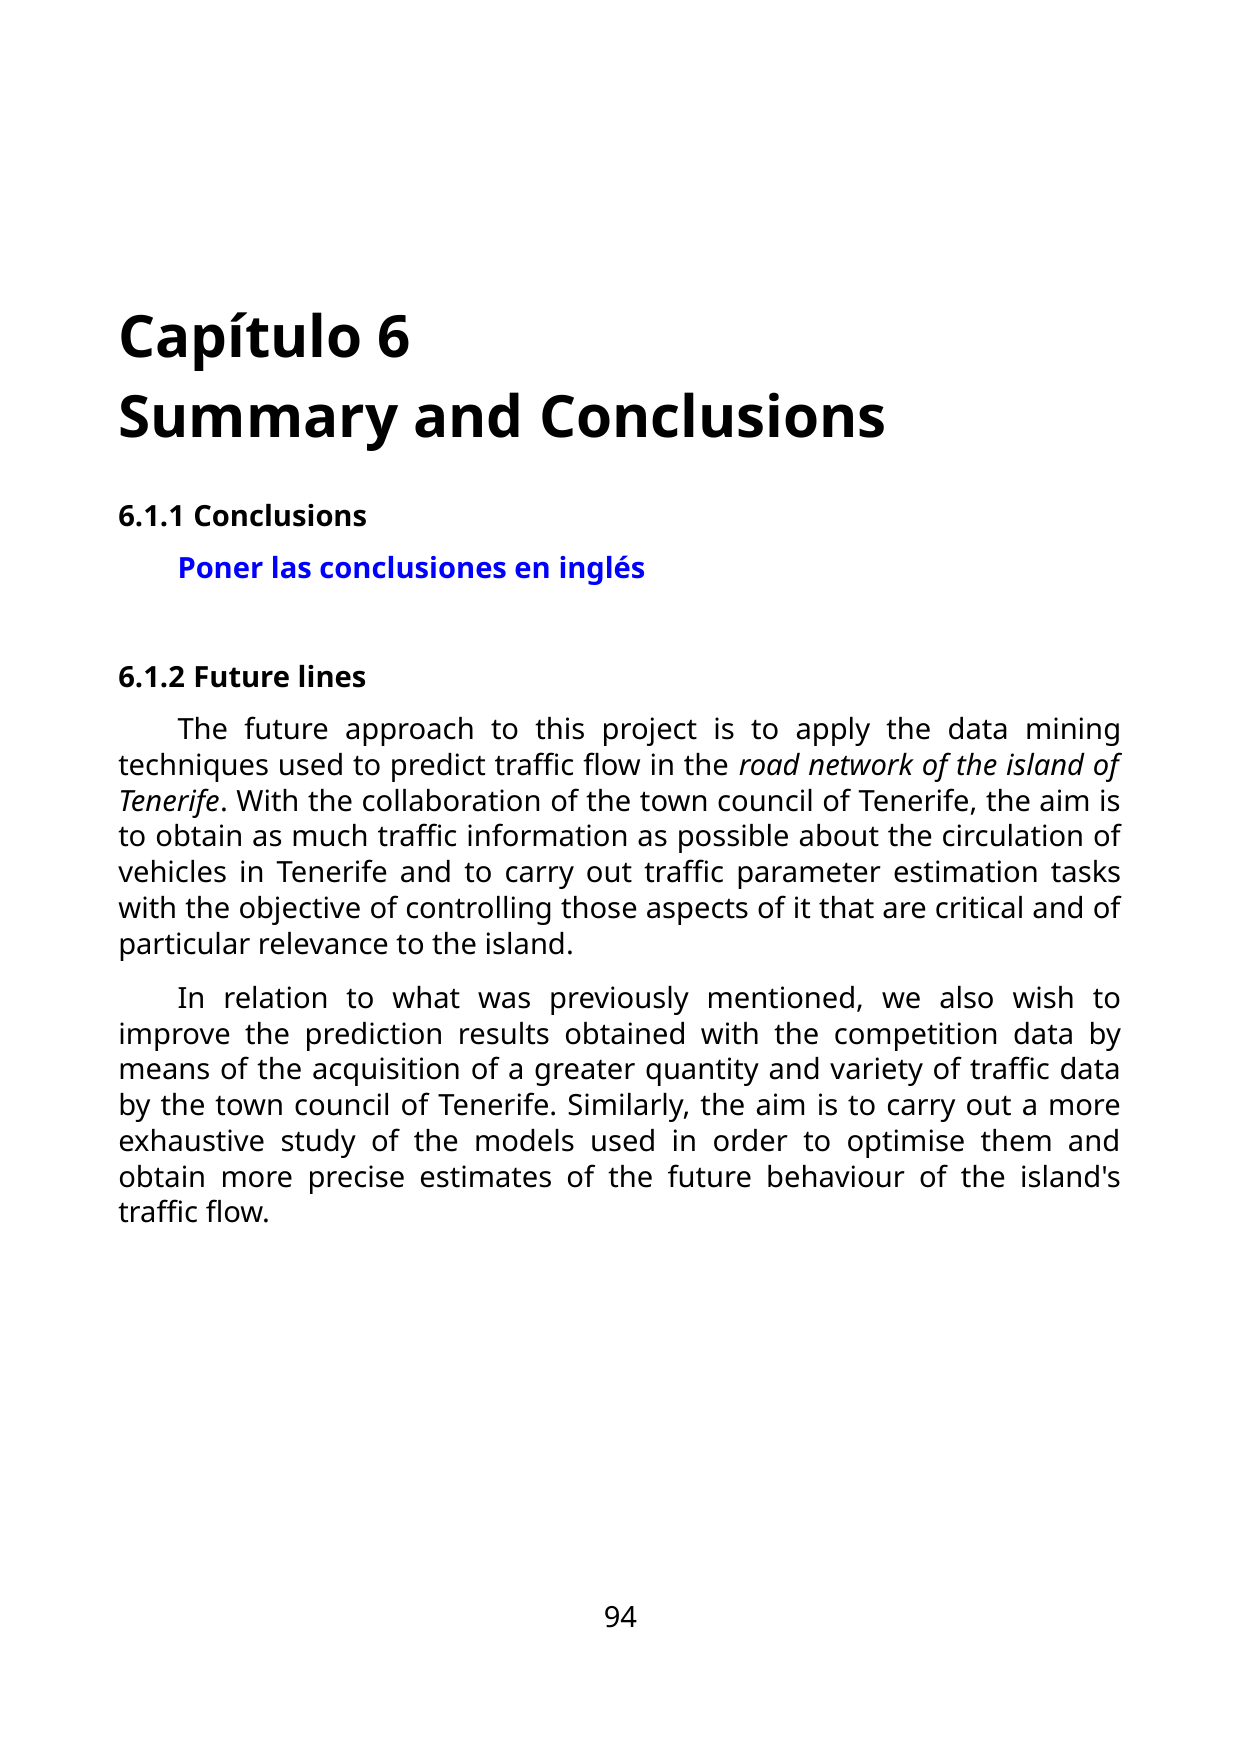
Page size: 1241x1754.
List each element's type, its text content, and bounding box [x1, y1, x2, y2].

text In relation to what was previously mentioned, we also wish to improve the prediction results obtained with the competition data by means of the acquisition of a greater quantity and variety of traffic data by the town council of Tenerife. Similarly, the aim is to carry out a more exhaustive study of the models used in order to optimise them and obtain more precise estimates of the future behaviour of the island's traffic flow. [118, 977, 1122, 1231]
subtitle Conclusions [118, 496, 1122, 535]
subtitle Summary and Conclusions [118, 295, 1122, 454]
subtitle Future lines [118, 656, 1122, 696]
text Poner las conclusiones en inglés [118, 548, 1122, 587]
text The future approach to this project is to apply the data mining techniques used to predict traffic flow in the road network of the island of Tenerife. With the collaboration of the town council of Tenerife, the aim is to obtain as much traffic information as possible about the circulation of vehicles in Tenerife and to carry out traffic parameter estimation tasks with the objective of controlling those aspects of it that are critical and of particular relevance to the island. [118, 708, 1122, 963]
